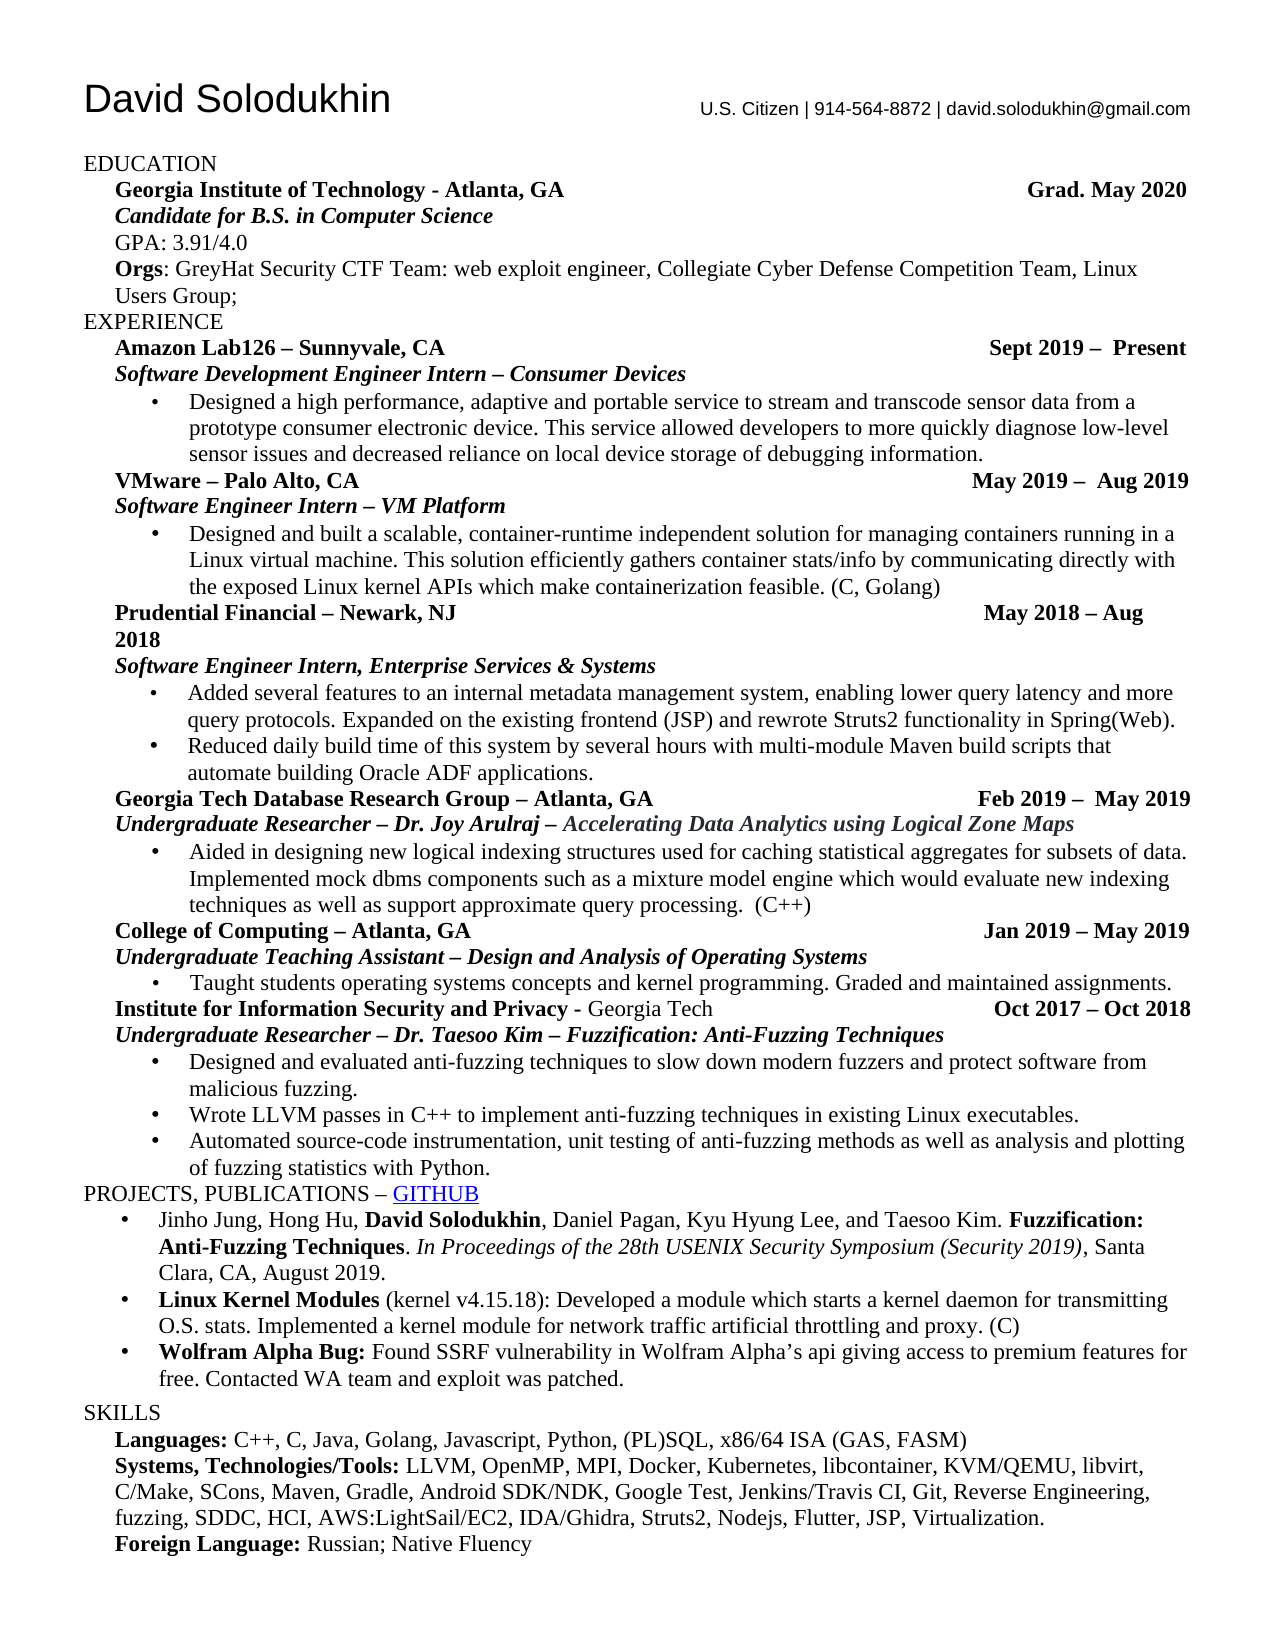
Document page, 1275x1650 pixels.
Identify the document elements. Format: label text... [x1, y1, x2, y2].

list Designed and evaluated anti-fuzzing techniques to slow down modern fuzzers and protect software from malicious fuzzing. [151, 1048, 1192, 1101]
text PROJECTS, PUBLICATIONS – GITHUB [83, 1180, 1192, 1207]
list Jinho Jung, Hong Hu, David Solodukhin, Daniel Pagan, Kyu Hyung Lee, and Taesoo Kim. Fuzzification: Anti-Fuzzing Techniques. In Proceedings of the 28th USENIX Security Symposium (Security 2019), Santa Clara, CA, August 2019. [121, 1207, 1192, 1286]
list Added several features to an internal metadata management system, enabling lower query latency and more query protocols. Expanded on the existing frontend (JSP) and rewrote Struts2 functionality in Spring(Web). [150, 679, 1192, 732]
text Georgia Tech Database Research Group – Atlanta, GA Feb 2019 – May 2019 [114, 785, 1192, 811]
list Designed and built a scalable, container-runtime independent solution for managing containers running in a Linux virtual machine. This solution efficiently gathers container stats/info by communicating directly with the exposed Linux kernel APIs which make containerization feasible. (C, Golang) [151, 520, 1192, 599]
text U.S. Citizen | 914-564-8872 | david.solodukhin@gmail.com [594, 98, 1192, 119]
text Candidate for B.S. in Computer Science [114, 203, 1192, 229]
text Undergraduate Researcher – Dr. Joy Arulraj – Accelerating Data Analytics using Logical Zone Maps [114, 811, 1192, 837]
list Wrote LLVM passes in C++ to implement anti-fuzzing techniques in existing Linux executables. [151, 1101, 1192, 1127]
text EDUCATION [83, 150, 519, 176]
list Wolfram Alpha Bug: Found SSRF vulnerability in Wolfram Alpha’s api giving access to premium features for free. Contacted WA team and exploit was patched. [121, 1338, 1192, 1391]
list Taught students operating systems concepts and kernel programming. Graded and maintained assignments. [152, 969, 1192, 995]
text Georgia Institute of Technology - Atlanta, GA Grad. May 2020 [114, 176, 1192, 203]
text Foreign Language: Russian; Native Fluency [114, 1531, 1192, 1557]
list Aided in designing new logical indexing structures used for caching statistical aggregates for subsets of data. Implemented mock dbms components such as a mixture model engine which would evaluate new indexing techniques as well as support approximate query processing. (C++) [151, 838, 1192, 917]
text David Solodukhin [83, 75, 519, 121]
text Software Engineer Intern, Enterprise Services & Systems [114, 652, 1192, 678]
list Automated source-code instrumentation, unit testing of anti-fuzzing methods as well as analysis and plotting of fuzzing statistics with Python. [151, 1127, 1192, 1180]
list Reduced daily build time of this system by several hours with multi-module Maven build scripts that automate building Oracle ADF applications. [150, 732, 1192, 785]
text Systems, Technologies/Tools: LLVM, OpenMP, MPI, Docker, Kubernetes, libcontainer, KVM/QEMU, libvirt, C/Make, SCons, Maven, Gradle, Android SDK/NDK, Google Test, Jenkins/Travis CI, Git, Reverse Engineering, fuzzing, SDDC, HCI, AWS:LightSail/EC2, IDA/Ghidra, Struts2, Nodejs, Flutter, JSP, Virtualization. [114, 1453, 1192, 1531]
text Prudential Financial – Newark, NJ May 2018 – Aug 2018 [114, 599, 1192, 652]
text Languages: C++, C, Java, Golang, Javascript, Python, (PL)SQL, x86/64 ISA (GAS, FASM) [114, 1426, 1192, 1452]
text Software Engineer Intern – VM Platform [114, 493, 1192, 519]
text EXPERIENCE [83, 308, 1192, 334]
text Undergraduate Researcher – Dr. Taesoo Kim – Fuzzification: Anti-Fuzzing Techniques [114, 1021, 1192, 1047]
text VMware – Palo Alto, CA May 2019 – Aug 2019 [114, 467, 1192, 493]
text College of Computing – Atlanta, GA Jan 2019 – May 2019 [114, 917, 1192, 944]
list Designed a high performance, adaptive and portable service to stream and transcode sensor data from a prototype consumer electronic device. This service allowed developers to more quickly diagnose low-level sensor issues and decreased reliance on local device storage of debugging information. [151, 388, 1192, 467]
text Orgs: GreyHat Security CTF Team: web exploit engineer, Collegiate Cyber Defense Competition Team, Linux Users Group; [114, 255, 1192, 308]
text Software Development Engineer Intern – Consumer Devices [114, 361, 1192, 386]
text Amazon Lab126 – Sunnyvale, CA Sept 2019 – Present [114, 334, 1192, 361]
text SKILLS [83, 1399, 1192, 1426]
text Undergraduate Teaching Assistant – Design and Analysis of Operating Systems [114, 944, 1192, 969]
text GPA: 3.91/4.0 [114, 229, 1192, 255]
text Institute for Information Security and Privacy - Georgia Tech Oct 2017 – Oct 2018 [114, 995, 1192, 1021]
list Linux Kernel Modules (kernel v4.15.18): Developed a module which starts a kernel daemon for transmitting O.S. stats. Implemented a kernel module for network traffic artificial throttling and proxy. (C) [121, 1286, 1192, 1338]
